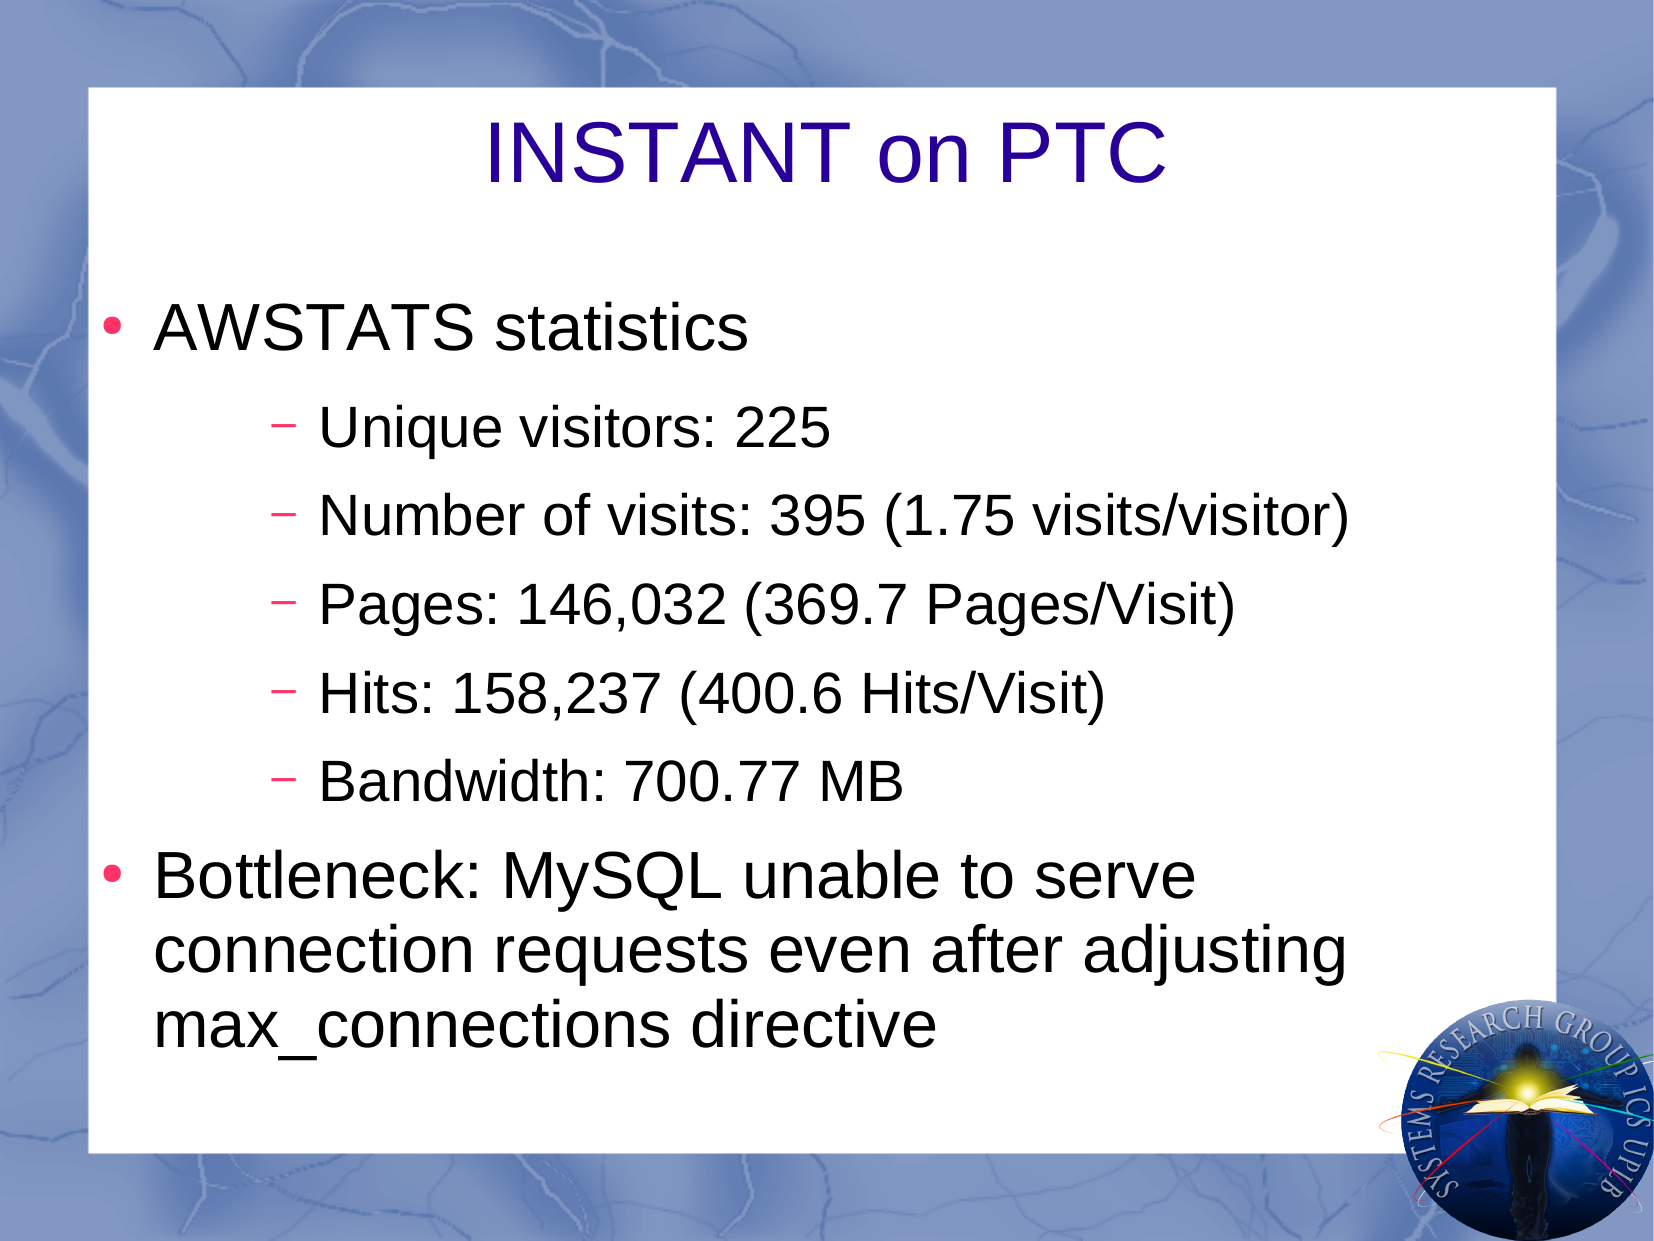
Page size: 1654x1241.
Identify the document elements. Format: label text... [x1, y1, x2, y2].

picture [0, 0, 1654, 1241]
title INSTANT on PTC [82, 49, 1571, 257]
list AWSTATS statistics Unique visitors: 225 Number of visits: 395 (1.75 visits/visitor) Pages: 146,032 (369.7 Pages/Visit) Hits: 158,237 (400.6 Hits/Visit) Bandwidth: 700.77 MB Bottleneck: MySQL unable to serve connection requests even after adjusting max_connections directive [82, 290, 1538, 1193]
